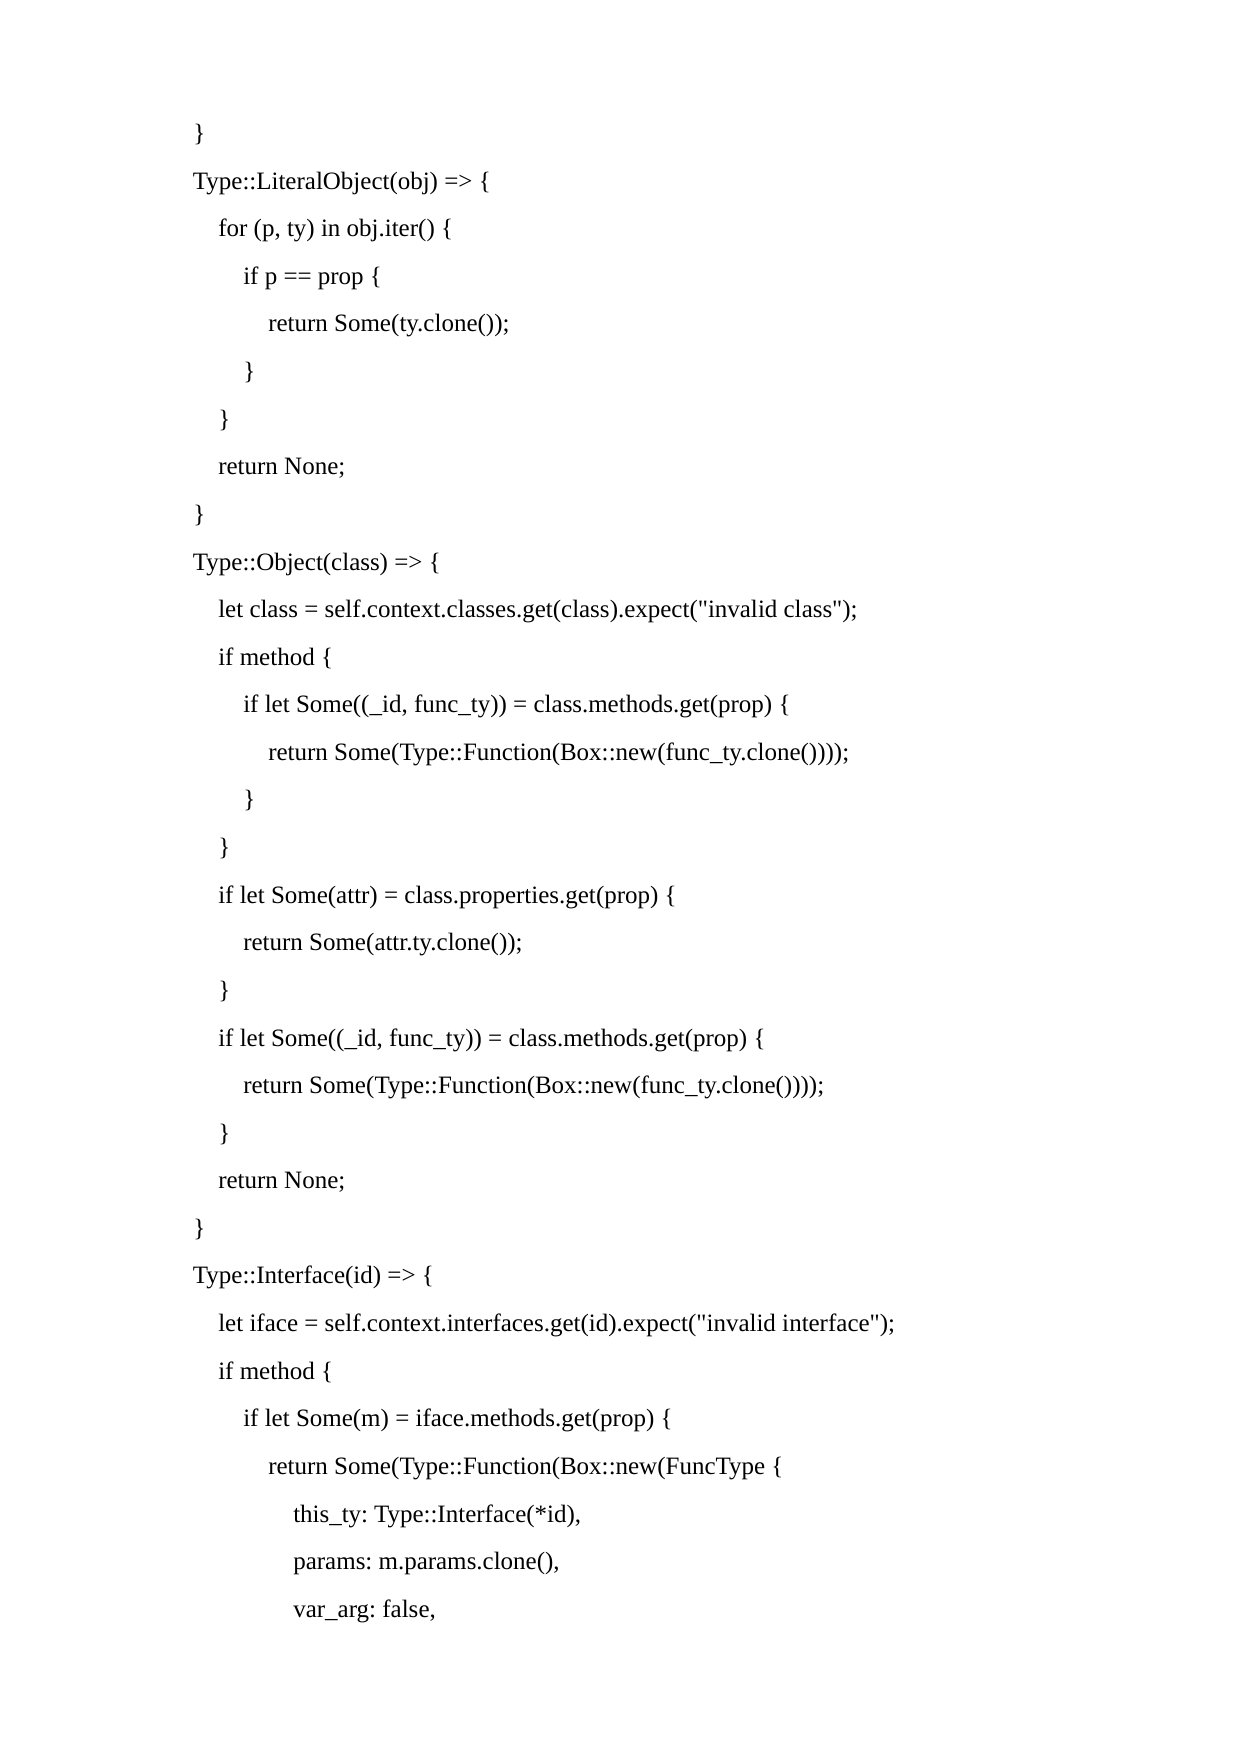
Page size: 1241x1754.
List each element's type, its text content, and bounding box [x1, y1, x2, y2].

text if let Some(m) = iface.methods.get(prop) { [118, 1403, 1122, 1432]
text return Some(attr.ty.clone()); [118, 927, 1122, 956]
text let class = self.context.classes.get(class).expect("invalid class"); [118, 594, 1122, 623]
text if let Some((_id, func_ty)) = class.methods.get(prop) { [118, 1023, 1122, 1051]
text } [118, 499, 1122, 528]
text } [118, 118, 1122, 147]
text let iface = self.context.interfaces.get(id).expect("invalid interface"); [118, 1308, 1122, 1337]
text } [118, 356, 1122, 385]
text if p == prop { [118, 261, 1122, 290]
text } [118, 832, 1122, 861]
text var_arg: false, [118, 1594, 1122, 1623]
text this_ty: Type::Interface(*id), [118, 1499, 1122, 1527]
text } [118, 1118, 1122, 1147]
text Type::Object(class) => { [118, 547, 1122, 575]
text if let Some((_id, func_ty)) = class.methods.get(prop) { [118, 689, 1122, 718]
text } [118, 1213, 1122, 1242]
text return Some(Type::Function(Box::new(func_ty.clone()))); [118, 737, 1122, 766]
text return Some(Type::Function(Box::new(func_ty.clone()))); [118, 1070, 1122, 1099]
text return None; [118, 1165, 1122, 1194]
text params: m.params.clone(), [118, 1546, 1122, 1575]
text return None; [118, 451, 1122, 480]
text for (p, ty) in obj.iter() { [118, 213, 1122, 242]
text return Some(Type::Function(Box::new(FuncType { [118, 1451, 1122, 1480]
text if method { [118, 642, 1122, 671]
text } [118, 784, 1122, 813]
text if let Some(attr) = class.properties.get(prop) { [118, 880, 1122, 908]
text if method { [118, 1356, 1122, 1384]
text Type::LiteralObject(obj) => { [118, 166, 1122, 194]
text } [118, 975, 1122, 1004]
text } [118, 404, 1122, 432]
text return Some(ty.clone()); [118, 308, 1122, 337]
text Type::Interface(id) => { [118, 1261, 1122, 1289]
